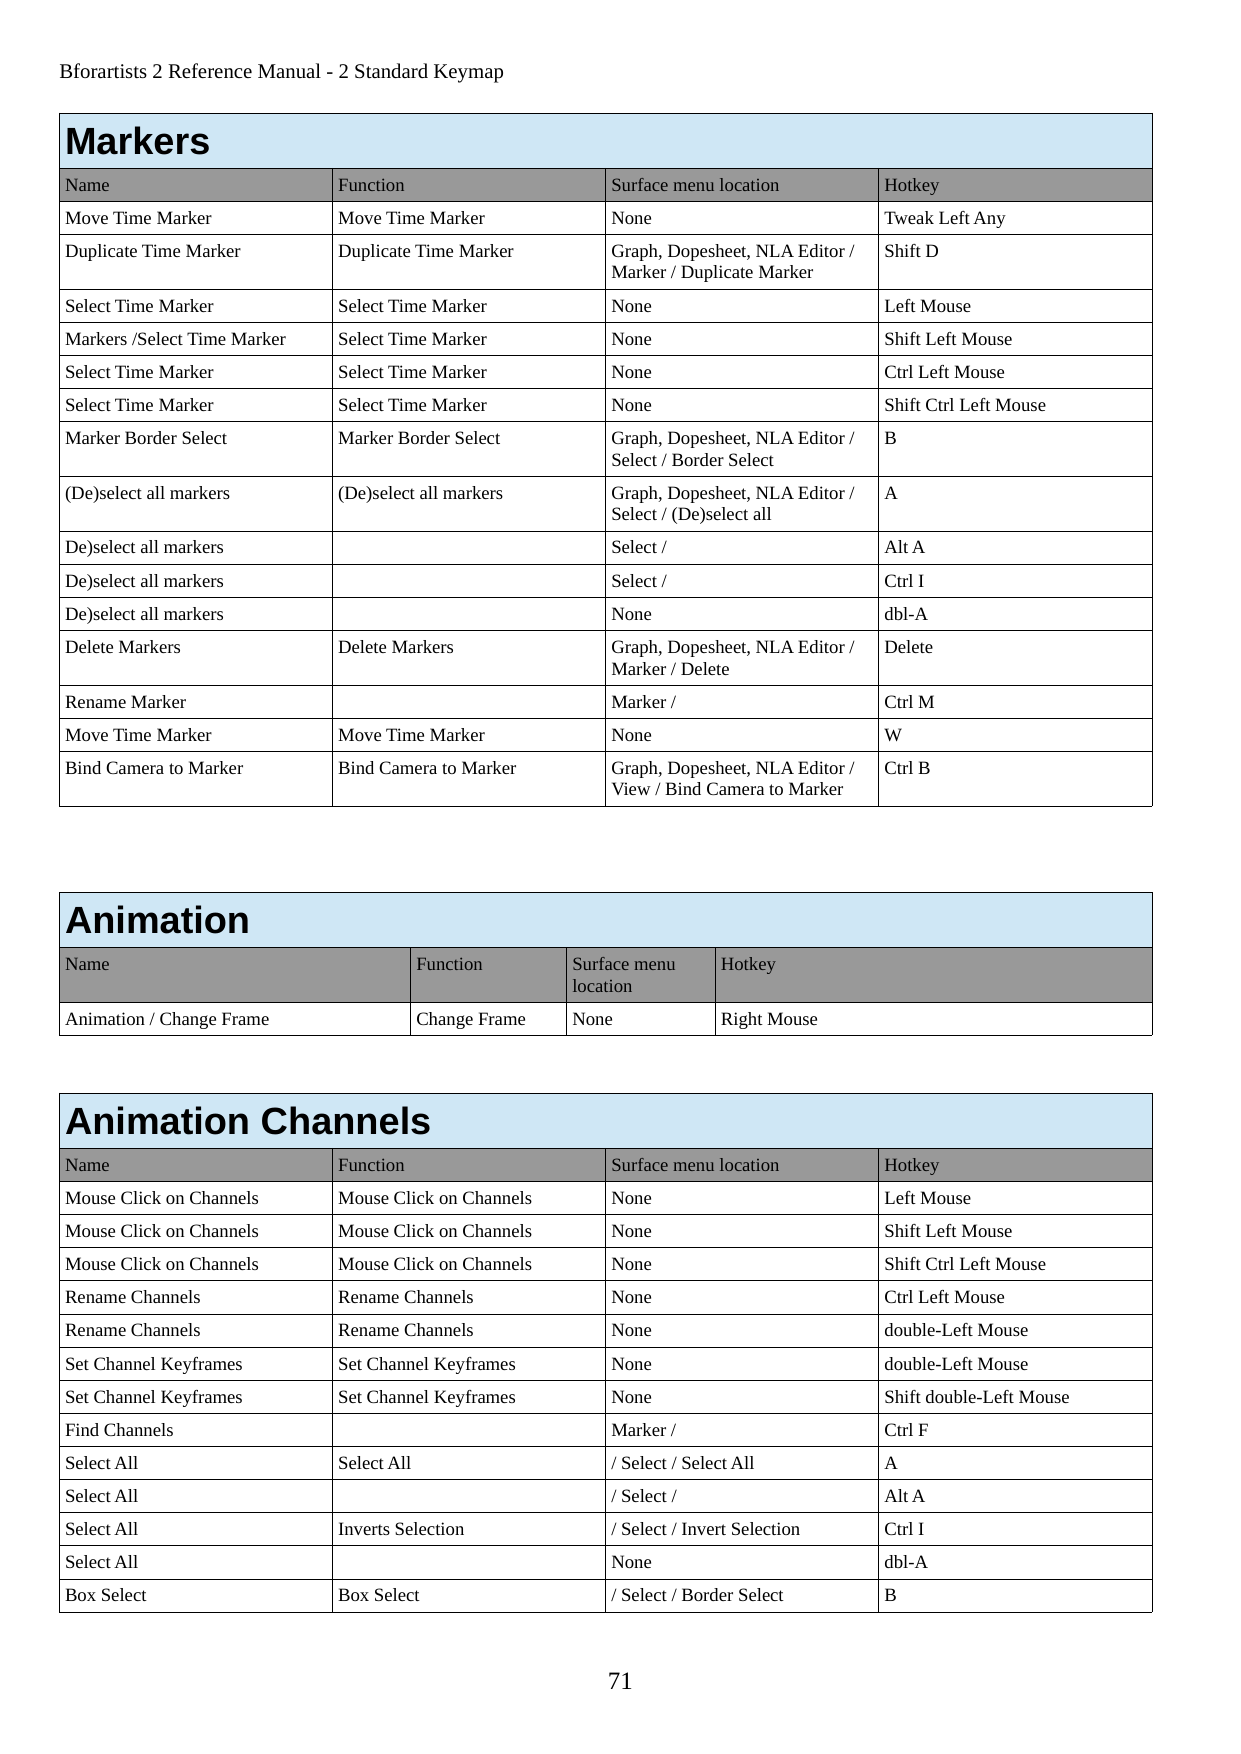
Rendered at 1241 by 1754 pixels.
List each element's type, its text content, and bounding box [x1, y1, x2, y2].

table_cell De)select all markers [60, 598, 332, 630]
table_cell Find Channels [60, 1414, 332, 1446]
table_cell None [606, 202, 878, 234]
table_cell Delete Markers [60, 631, 332, 685]
table_cell Alt A [879, 1480, 1152, 1512]
table_header Animation Channels [60, 1094, 1152, 1148]
table_cell Move Time Marker [333, 202, 605, 234]
table_cell Mouse Click on Channels [333, 1215, 605, 1247]
table_cell [333, 1414, 605, 1446]
table_cell / Select / Invert Selection [606, 1513, 878, 1545]
table_cell Select All [60, 1480, 332, 1512]
table_cell Surface menu location [606, 169, 878, 201]
table_cell Function [333, 1149, 605, 1181]
table_cell Duplicate Time Marker [60, 235, 332, 289]
table_cell None [606, 719, 878, 751]
table_cell Marker Border Select [60, 422, 332, 476]
table_cell dbl-A [879, 1546, 1152, 1578]
table_cell [333, 565, 605, 597]
table_cell Graph, Dopesheet, NLA Editor / Select / (De)select all [606, 477, 878, 531]
table_cell Hotkey [879, 1149, 1152, 1181]
table_cell None [606, 1315, 878, 1347]
table_cell None [606, 356, 878, 388]
table_cell Function [411, 948, 566, 1002]
table_cell Name [60, 948, 410, 1002]
table_cell Ctrl Left Mouse [879, 1281, 1152, 1313]
table_cell Duplicate Time Marker [333, 235, 605, 289]
table_cell B [879, 422, 1152, 476]
table_cell Select / [606, 565, 878, 597]
table_cell Ctrl F [879, 1414, 1152, 1446]
table_cell None [606, 1546, 878, 1578]
table_cell A [879, 1447, 1152, 1479]
table_cell / Select / [606, 1480, 878, 1512]
table_cell Hotkey [879, 169, 1152, 201]
table_cell Shift Left Mouse [879, 323, 1152, 355]
table_cell Mouse Click on Channels [60, 1215, 332, 1247]
table_cell W [879, 719, 1152, 751]
table_cell Select Time Marker [333, 389, 605, 421]
table_cell Mouse Click on Channels [333, 1248, 605, 1280]
table_cell None [606, 1182, 878, 1214]
table_cell Left Mouse [879, 1182, 1152, 1214]
table_cell Move Time Marker [60, 719, 332, 751]
table_cell Box Select [60, 1580, 332, 1612]
table_cell Select Time Marker [333, 290, 605, 322]
table_cell Select Time Marker [333, 323, 605, 355]
table_cell [333, 598, 605, 630]
table_cell None [606, 1348, 878, 1380]
table_cell Set Channel Keyframes [333, 1348, 605, 1380]
table_cell double-Left Mouse [879, 1348, 1152, 1380]
table_cell Select Time Marker [333, 356, 605, 388]
table_cell Delete Markers [333, 631, 605, 685]
table_cell Set Channel Keyframes [60, 1381, 332, 1413]
table_cell Function [333, 169, 605, 201]
table_cell dbl-A [879, 598, 1152, 630]
table_cell / Select / Select All [606, 1447, 878, 1479]
table_cell B [879, 1580, 1152, 1612]
table_cell Rename Channels [333, 1281, 605, 1313]
table_cell De)select all markers [60, 532, 332, 564]
table_cell (De)select all markers [60, 477, 332, 531]
table_cell Rename Channels [60, 1315, 332, 1347]
table_cell None [606, 389, 878, 421]
table_cell A [879, 477, 1152, 531]
table_cell (De)select all markers [333, 477, 605, 531]
table_cell Shift D [879, 235, 1152, 289]
table_cell None [606, 323, 878, 355]
table_cell Select All [60, 1513, 332, 1545]
table_cell Mouse Click on Channels [333, 1182, 605, 1214]
table_cell Animation / Change Frame [60, 1003, 410, 1035]
table_cell Ctrl M [879, 686, 1152, 718]
table_cell Select / [606, 532, 878, 564]
table_cell [333, 1480, 605, 1512]
table_cell [333, 532, 605, 564]
table_cell Shift Left Mouse [879, 1215, 1152, 1247]
table_cell None [606, 1381, 878, 1413]
table_cell / Select / Border Select [606, 1580, 878, 1612]
table_cell Mouse Click on Channels [60, 1248, 332, 1280]
table_cell Change Frame [411, 1003, 566, 1035]
table_cell Ctrl I [879, 565, 1152, 597]
table_cell Shift Ctrl Left Mouse [879, 1248, 1152, 1280]
table_cell Left Mouse [879, 290, 1152, 322]
table_cell None [606, 1215, 878, 1247]
table_cell Set Channel Keyframes [333, 1381, 605, 1413]
table_cell Ctrl B [879, 752, 1152, 806]
table_cell Graph, Dopesheet, NLA Editor / Select / Border Select [606, 422, 878, 476]
table_cell Marker / [606, 1414, 878, 1446]
table_cell Select Time Marker [60, 389, 332, 421]
table_cell Ctrl I [879, 1513, 1152, 1545]
table_cell None [606, 1248, 878, 1280]
table_cell Select Time Marker [60, 356, 332, 388]
table_cell Select Time Marker [60, 290, 332, 322]
table_cell Alt A [879, 532, 1152, 564]
table_cell Box Select [333, 1580, 605, 1612]
table_cell Marker / [606, 686, 878, 718]
table_header Markers [60, 114, 1152, 168]
table_cell Surface menu location [606, 1149, 878, 1181]
table_cell Bind Camera to Marker [333, 752, 605, 806]
table_cell Markers /Select Time Marker [60, 323, 332, 355]
table_cell Tweak Left Any [879, 202, 1152, 234]
table_cell Rename Marker [60, 686, 332, 718]
table_cell [333, 686, 605, 718]
table_cell Surface menu location [567, 948, 715, 1002]
table_cell Mouse Click on Channels [60, 1182, 332, 1214]
table_cell Name [60, 1149, 332, 1181]
table_cell None [567, 1003, 715, 1035]
table_cell Graph, Dopesheet, NLA Editor / Marker / Duplicate Marker [606, 235, 878, 289]
table_cell Right Mouse [716, 1003, 1152, 1035]
table_cell Move Time Marker [333, 719, 605, 751]
table_cell De)select all markers [60, 565, 332, 597]
table_cell [333, 1546, 605, 1578]
table_cell Shift Ctrl Left Mouse [879, 389, 1152, 421]
table_cell Select All [333, 1447, 605, 1479]
table_cell Bind Camera to Marker [60, 752, 332, 806]
table_cell Ctrl Left Mouse [879, 356, 1152, 388]
table_cell Inverts Selection [333, 1513, 605, 1545]
table_cell Move Time Marker [60, 202, 332, 234]
table_cell Set Channel Keyframes [60, 1348, 332, 1380]
table_cell Hotkey [716, 948, 1152, 1002]
table_cell None [606, 290, 878, 322]
table_cell Marker Border Select [333, 422, 605, 476]
table_cell Shift double-Left Mouse [879, 1381, 1152, 1413]
table_cell Delete [879, 631, 1152, 685]
table_cell Graph, Dopesheet, NLA Editor / Marker / Delete [606, 631, 878, 685]
table_cell Name [60, 169, 332, 201]
table_header Animation [60, 893, 1152, 947]
table_cell Rename Channels [60, 1281, 332, 1313]
table_cell Graph, Dopesheet, NLA Editor / View / Bind Camera to Marker [606, 752, 878, 806]
table_cell None [606, 598, 878, 630]
table_cell None [606, 1281, 878, 1313]
table_cell Select All [60, 1447, 332, 1479]
table_cell Rename Channels [333, 1315, 605, 1347]
table_cell double-Left Mouse [879, 1315, 1152, 1347]
table_cell Select All [60, 1546, 332, 1578]
